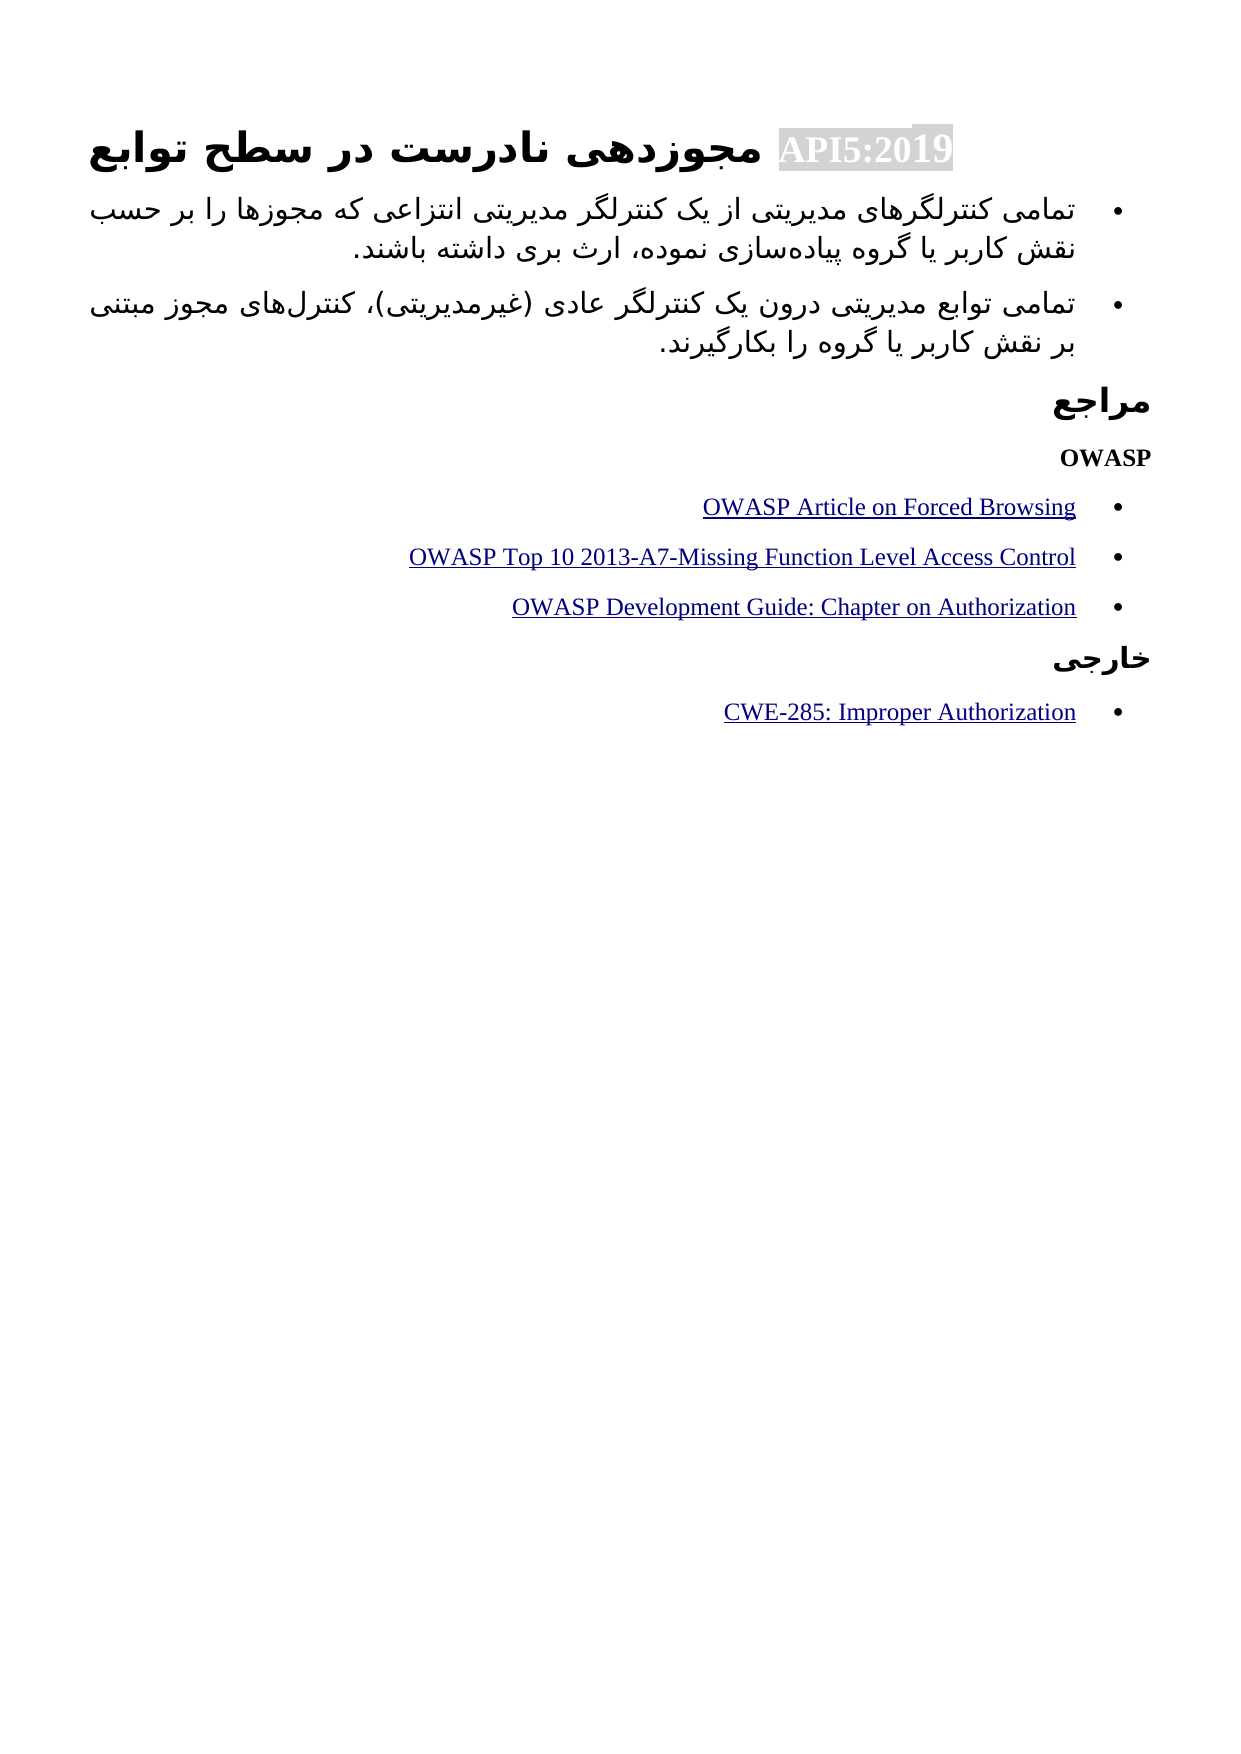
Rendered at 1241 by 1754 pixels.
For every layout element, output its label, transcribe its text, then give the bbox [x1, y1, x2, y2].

list OWASP Development Guide: Chapter on Authorization [89, 592, 1114, 621]
text خارجی [89, 641, 1152, 675]
text مراجع [89, 381, 1152, 420]
text OWASP [89, 443, 1152, 471]
list تمامی کنترلگرهای مدیریتی از یک کنترلگر مدیریتی انتزاعی که مجوزها را بر حسب نقش کاربر یا گروه پیاده‌سازی نموده، ارث بری داشته باشند. [89, 192, 1114, 265]
list OWASP Article on Forced Browsing [89, 492, 1114, 521]
list تمامی توابع مدیریتی درون یک کنترلگر عادی (غیرمدیریتی)، کنترل‌‌‌های مجوز مبتنی بر نقش کاربر یا گروه را بکارگیرند. [89, 287, 1114, 360]
list CWE-285: Improper Authorization [89, 697, 1114, 726]
list OWASP Top 10 2013-A7-Missing Function Level Access Control [89, 542, 1114, 571]
text API5:2019 مجوزدهی نادرست در سطح توابع [89, 123, 1152, 172]
